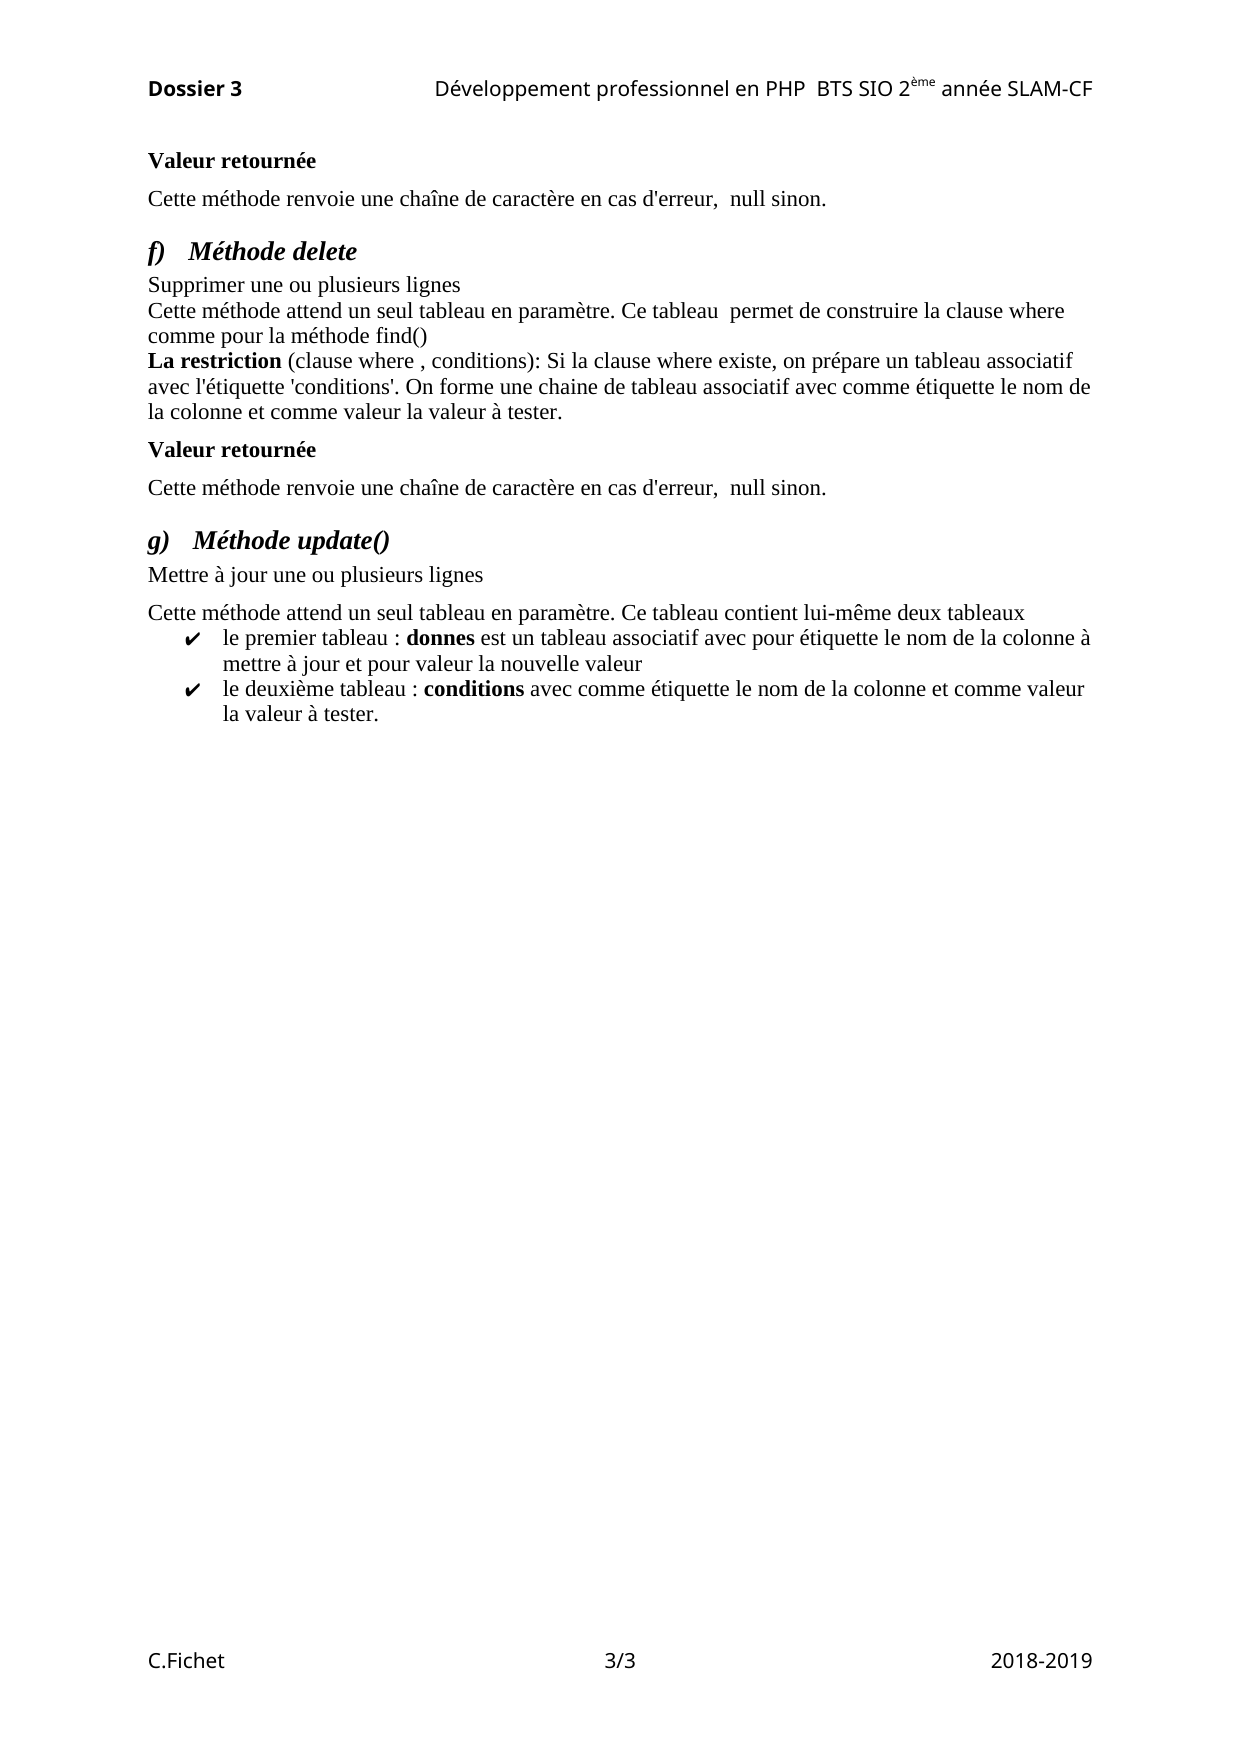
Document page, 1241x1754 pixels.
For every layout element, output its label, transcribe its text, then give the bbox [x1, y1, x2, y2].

subtitle Méthode update() [148, 526, 1093, 556]
list le deuxième tableau : conditions avec comme étiquette le nom de la colonne et comme valeur la valeur à tester. [185, 676, 1093, 727]
text Cette méthode renvoie une chaîne de caractère en cas d'erreur, null sinon. [148, 186, 1093, 211]
text Mettre à jour une ou plusieurs lignes [148, 562, 1093, 587]
subtitle Méthode delete [148, 236, 1093, 266]
list le premier tableau : donnes est un tableau associatif avec pour étiquette le nom de la colonne à mettre à jour et pour valeur la nouvelle valeur [185, 625, 1093, 676]
text Valeur retournée [148, 437, 1093, 463]
text Cette méthode attend un seul tableau en paramètre. Ce tableau contient lui-même deux tableaux [148, 600, 1093, 625]
text La restriction (clause where , conditions): Si la clause where existe, on prépare un tableau associatif avec l'étiquette 'conditions'. On forme une chaine de tableau associatif avec comme étiquette le nom de la colonne et comme valeur la valeur à tester. [148, 348, 1093, 425]
text Valeur retournée [148, 148, 1093, 173]
text Cette méthode attend un seul tableau en paramètre. Ce tableau permet de construire la clause where comme pour la méthode find() [148, 298, 1093, 348]
text Cette méthode renvoie une chaîne de caractère en cas d'erreur, null sinon. [148, 475, 1093, 501]
text Supprimer une ou plusieurs lignes [148, 272, 1093, 298]
